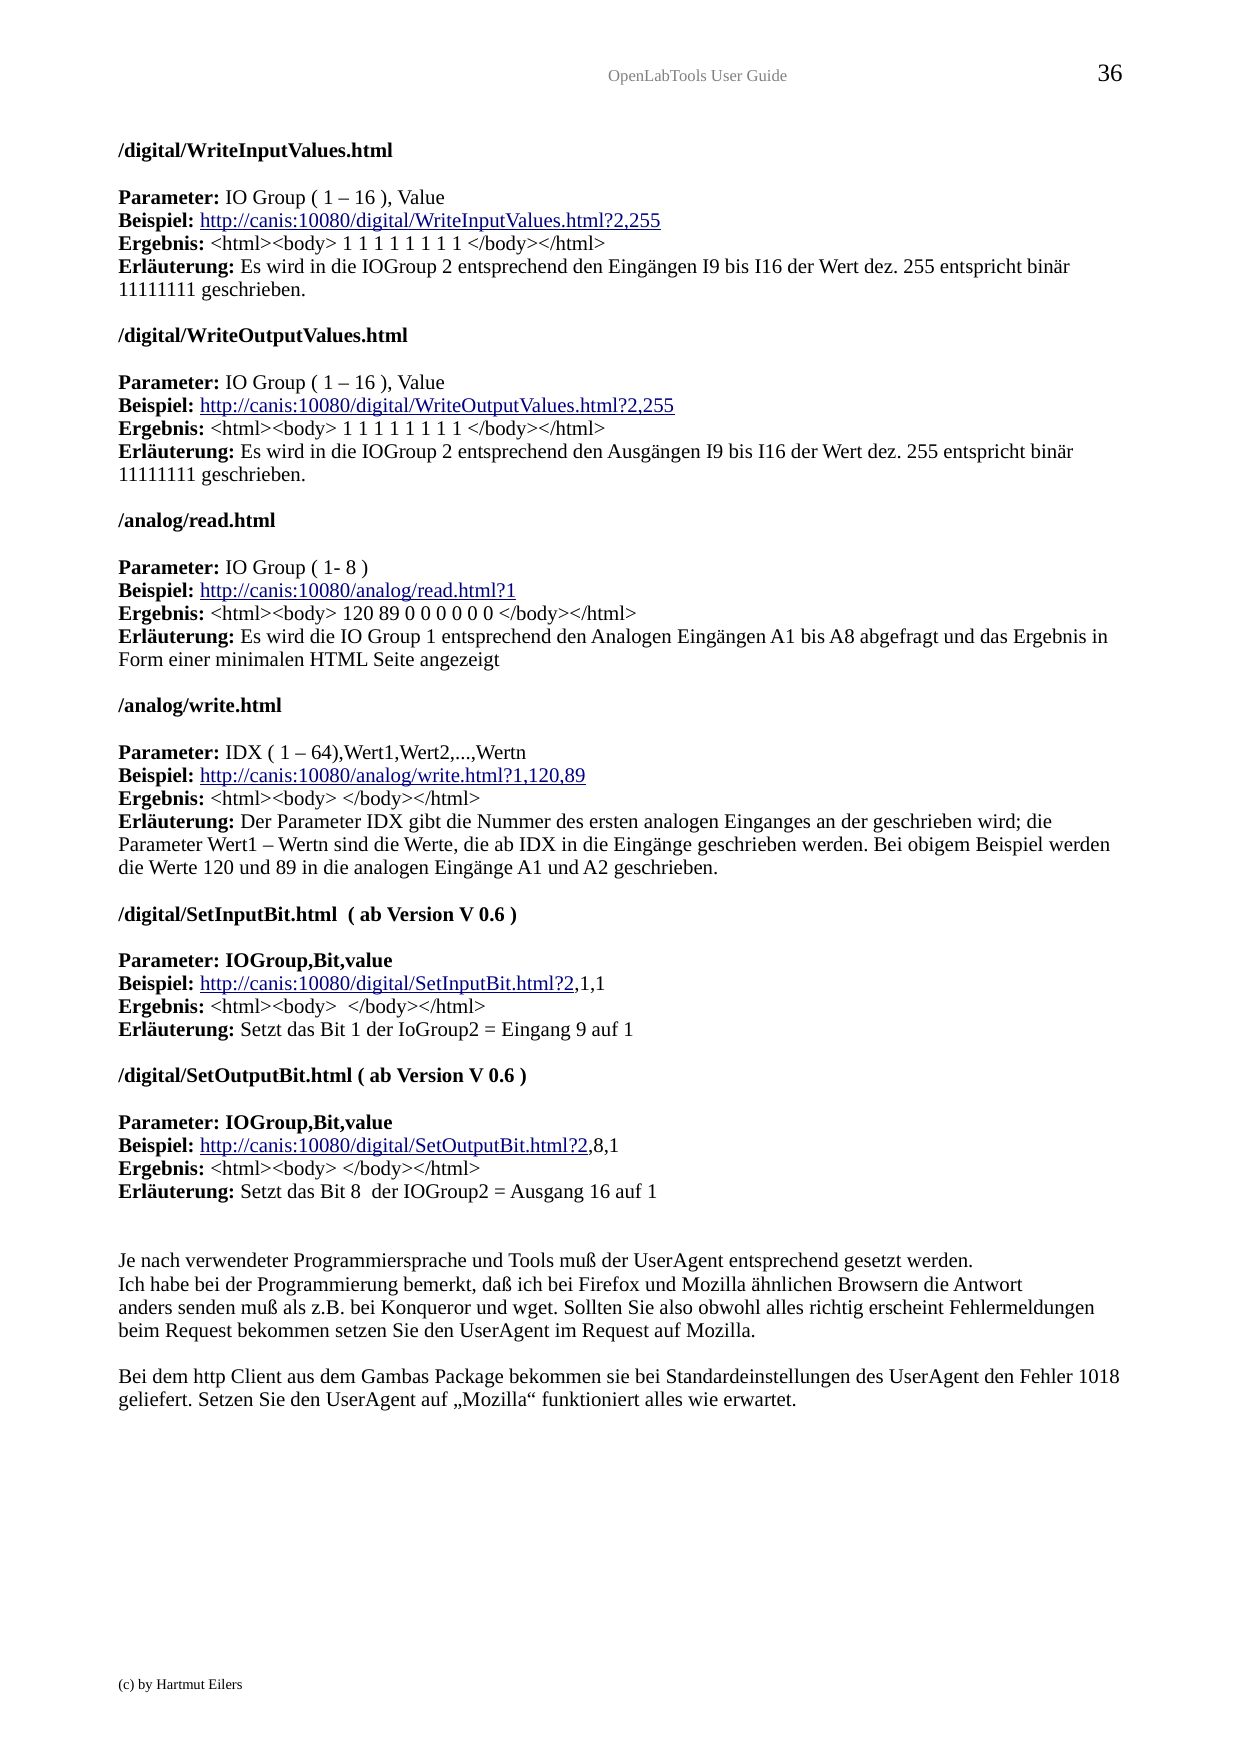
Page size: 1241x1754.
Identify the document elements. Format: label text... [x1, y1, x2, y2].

text Beispiel: http://canis:10080/digital/WriteOutputValues.html?2,255 [118, 394, 1122, 417]
text Parameter: IOGroup,Bit,value [118, 949, 1122, 972]
text geliefert. Setzen Sie den UserAgent auf „Mozilla“ funktioniert alles wie erwartet. [118, 1388, 1122, 1411]
text Ergebnis: <html><body> 120 89 0 0 0 0 0 0 </body></html> [118, 602, 1122, 625]
text Bei dem http Client aus dem Gambas Package bekommen sie bei Standardeinstellungen des UserAgent den Fehler 1018 [118, 1365, 1122, 1388]
text Erläuterung: Der Parameter IDX gibt die Nummer des ersten analogen Einganges an der geschrieben wird; die Parameter Wert1 – Wertn sind die Werte, die ab IDX in die Eingänge geschrieben werden. Bei obigem Beispiel werden die Werte 120 und 89 in die analogen Eingänge A1 und A2 geschrieben. [118, 810, 1122, 879]
text Parameter: IO Group ( 1 – 16 ), Value [118, 371, 1122, 394]
text Parameter: IDX ( 1 – 64),Wert1,Wert2,...,Wertn [118, 741, 1122, 764]
text Ergebnis: <html><body> </body></html> [118, 1157, 1122, 1180]
text Erläuterung: Es wird in die IOGroup 2 entsprechend den Ausgängen I9 bis I16 der Wert dez. 255 entspricht binär 11111111 geschrieben. [118, 440, 1122, 486]
text /digital/WriteOutputValues.html [118, 324, 1122, 347]
text Ich habe bei der Programmierung bemerkt, daß ich bei Firefox und Mozilla ähnlichen Browsern die Antwort [118, 1272, 1122, 1296]
text Beispiel: http://canis:10080/digital/SetOutputBit.html?2,8,1 [118, 1134, 1122, 1157]
text anders senden muß als z.B. bei Konqueror und wget. Sollten Sie also obwohl alles richtig erscheint Fehlermeldungen [118, 1296, 1122, 1319]
text /digital/WriteInputValues.html [118, 139, 1122, 162]
text Erläuterung: Setzt das Bit 8 der IOGroup2 = Ausgang 16 auf 1 [118, 1180, 1122, 1203]
text Erläuterung: Setzt das Bit 1 der IoGroup2 = Eingang 9 auf 1 [118, 1018, 1122, 1041]
text Beispiel: http://canis:10080/digital/WriteInputValues.html?2,255 [118, 209, 1122, 232]
text Je nach verwendeter Programmiersprache und Tools muß der UserAgent entsprechend gesetzt werden. [118, 1249, 1122, 1272]
text Beispiel: http://canis:10080/analog/read.html?1 [118, 579, 1122, 602]
text beim Request bekommen setzen Sie den UserAgent im Request auf Mozilla. [118, 1319, 1122, 1342]
text Ergebnis: <html><body> </body></html> [118, 995, 1122, 1018]
text /digital/SetInputBit.html ( ab Version V 0.6 ) [118, 902, 1122, 926]
text Parameter: IO Group ( 1 – 16 ), Value [118, 186, 1122, 209]
text Parameter: IOGroup,Bit,value [118, 1111, 1122, 1134]
text Erläuterung: Es wird die IO Group 1 entsprechend den Analogen Eingängen A1 bis A8 abgefragt und das Ergebnis in Form einer minimalen HTML Seite angezeigt [118, 625, 1122, 671]
text Beispiel: http://canis:10080/digital/SetInputBit.html?2,1,1 [118, 972, 1122, 995]
text Ergebnis: <html><body> </body></html> [118, 787, 1122, 810]
text /analog/read.html [118, 509, 1122, 532]
text Beispiel: http://canis:10080/analog/write.html?1,120,89 [118, 764, 1122, 787]
text Erläuterung: Es wird in die IOGroup 2 entsprechend den Eingängen I9 bis I16 der Wert dez. 255 entspricht binär 11111111 geschrieben. [118, 255, 1122, 301]
text Ergebnis: <html><body> 1 1 1 1 1 1 1 1 </body></html> [118, 417, 1122, 440]
text /digital/SetOutputBit.html ( ab Version V 0.6 ) [118, 1064, 1122, 1087]
text Parameter: IO Group ( 1- 8 ) [118, 556, 1122, 579]
text Ergebnis: <html><body> 1 1 1 1 1 1 1 1 </body></html> [118, 232, 1122, 255]
text /analog/write.html [118, 694, 1122, 717]
